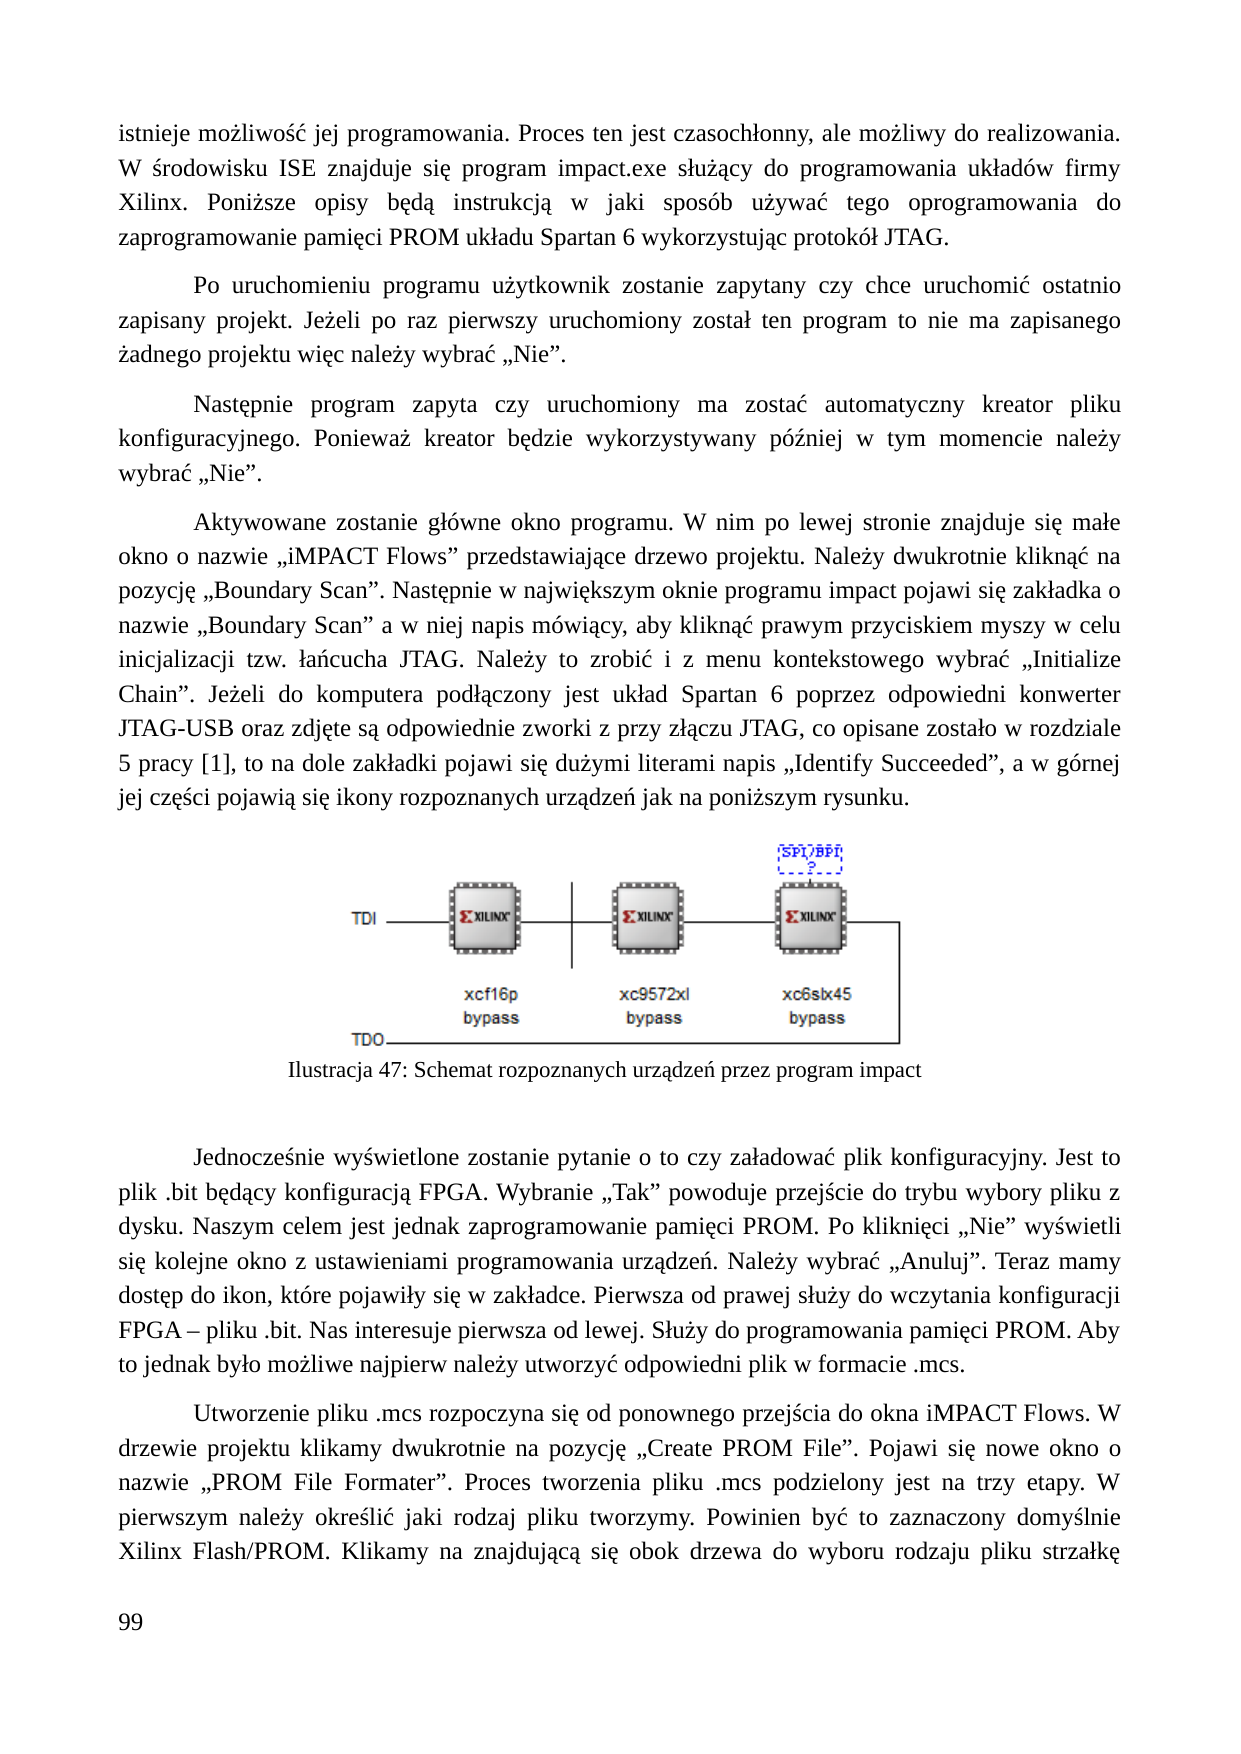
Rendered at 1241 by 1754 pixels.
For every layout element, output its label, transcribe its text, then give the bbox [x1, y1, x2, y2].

text Utworzenie pliku .mcs rozpoczyna się od ponownego przejścia do okna iMPACT Flows. W drzewie projektu klikamy dwukrotnie na pozycję „Create PROM File”. Pojawi się nowe okno o nazwie „PROM File Formater”. Proces tworzenia pliku .mcs podzielony jest na trzy etapy. W pierwszym należy określić jaki rodzaj pliku tworzymy. Powinien być to zaznaczony domyślnie Xilinx Flash/PROM. Klikamy na znajdującą się obok drzewa do wyboru rodzaju pliku strzałkę [118, 1398, 1122, 1565]
text istnieje możliwość jej programowania. Proces ten jest czasochłonny, ale możliwy do realizowania. W środowisku ISE znajduje się program impact.exe służący do programowania układów firmy Xilinx. Poniższe opisy będą instrukcją w jaki sposób używać tego oprogramowania do zaprogramowanie pamięci PROM układu Spartan 6 wykorzystując protokół JTAG. [118, 118, 1122, 250]
text Aktywowane zostanie główne okno programu. W nim po lewej stronie znajduje się małe okno o nazwie „iMPACT Flows” przedstawiające drzewo projektu. Należy dwukrotnie kliknąć na pozycję „Boundary Scan”. Następnie w największym oknie programu impact pojawi się zakładka o nazwie „Boundary Scan” a w niej napis mówiący, aby kliknąć prawym przyciskiem myszy w celu inicjalizacji tzw. łańcucha JTAG. Należy to zrobić i z menu kontekstowego wybrać „Initialize Chain”. Jeżeli do komputera podłączony jest układ Spartan 6 poprzez odpowiedni konwerter JTAG-USB oraz zdjęte są odpowiednie zworki z przy złączu JTAG, co opisane zostało w rozdziale 5 pracy [1], to na dole zakładki pojawi się dużymi literami napis „Identify Succeeded”, a w górnej jej części pojawią się ikony rozpoznanych urządzeń jak na poniższym rysunku. [118, 507, 1122, 811]
text Ilustracja 47: Schemat rozpoznanych urządzeń przez program impact [288, 844, 953, 1083]
text Jednocześnie wyświetlone zostanie pytanie o to czy załadować plik konfiguracyjny. Jest to plik .bit będący konfiguracją FPGA. Wybranie „Tak” powoduje przejście do trybu wybory pliku z dysku. Naszym celem jest jednak zaprogramowanie pamięci PROM. Po kliknięci „Nie” wyświetli się kolejne okno z ustawieniami programowania urządzeń. Należy wybrać „Anuluj”. Teraz mamy dostęp do ikon, które pojawiły się w zakładce. Pierwsza od prawej służy do wczytania konfiguracji FPGA – pliku .bit. Nas interesuje pierwsza od lewej. Służy do programowania pamięci PROM. Aby to jednak było możliwe najpierw należy utworzyć odpowiedni plik w formacie .mcs. [118, 1142, 1122, 1378]
picture [327, 844, 913, 1057]
text Następnie program zapyta czy uruchomiony ma zostać automatyczny kreator pliku konfiguracyjnego. Ponieważ kreator będzie wykorzystywany później w tym momencie należy wybrać „Nie”. [118, 389, 1122, 486]
text Po uruchomieniu programu użytkownik zostanie zapytany czy chce uruchomić ostatnio zapisany projekt. Jeżeli po raz pierwszy uruchomiony został ten program to nie ma zapisanego żadnego projektu więc należy wybrać „Nie”. [118, 271, 1122, 368]
